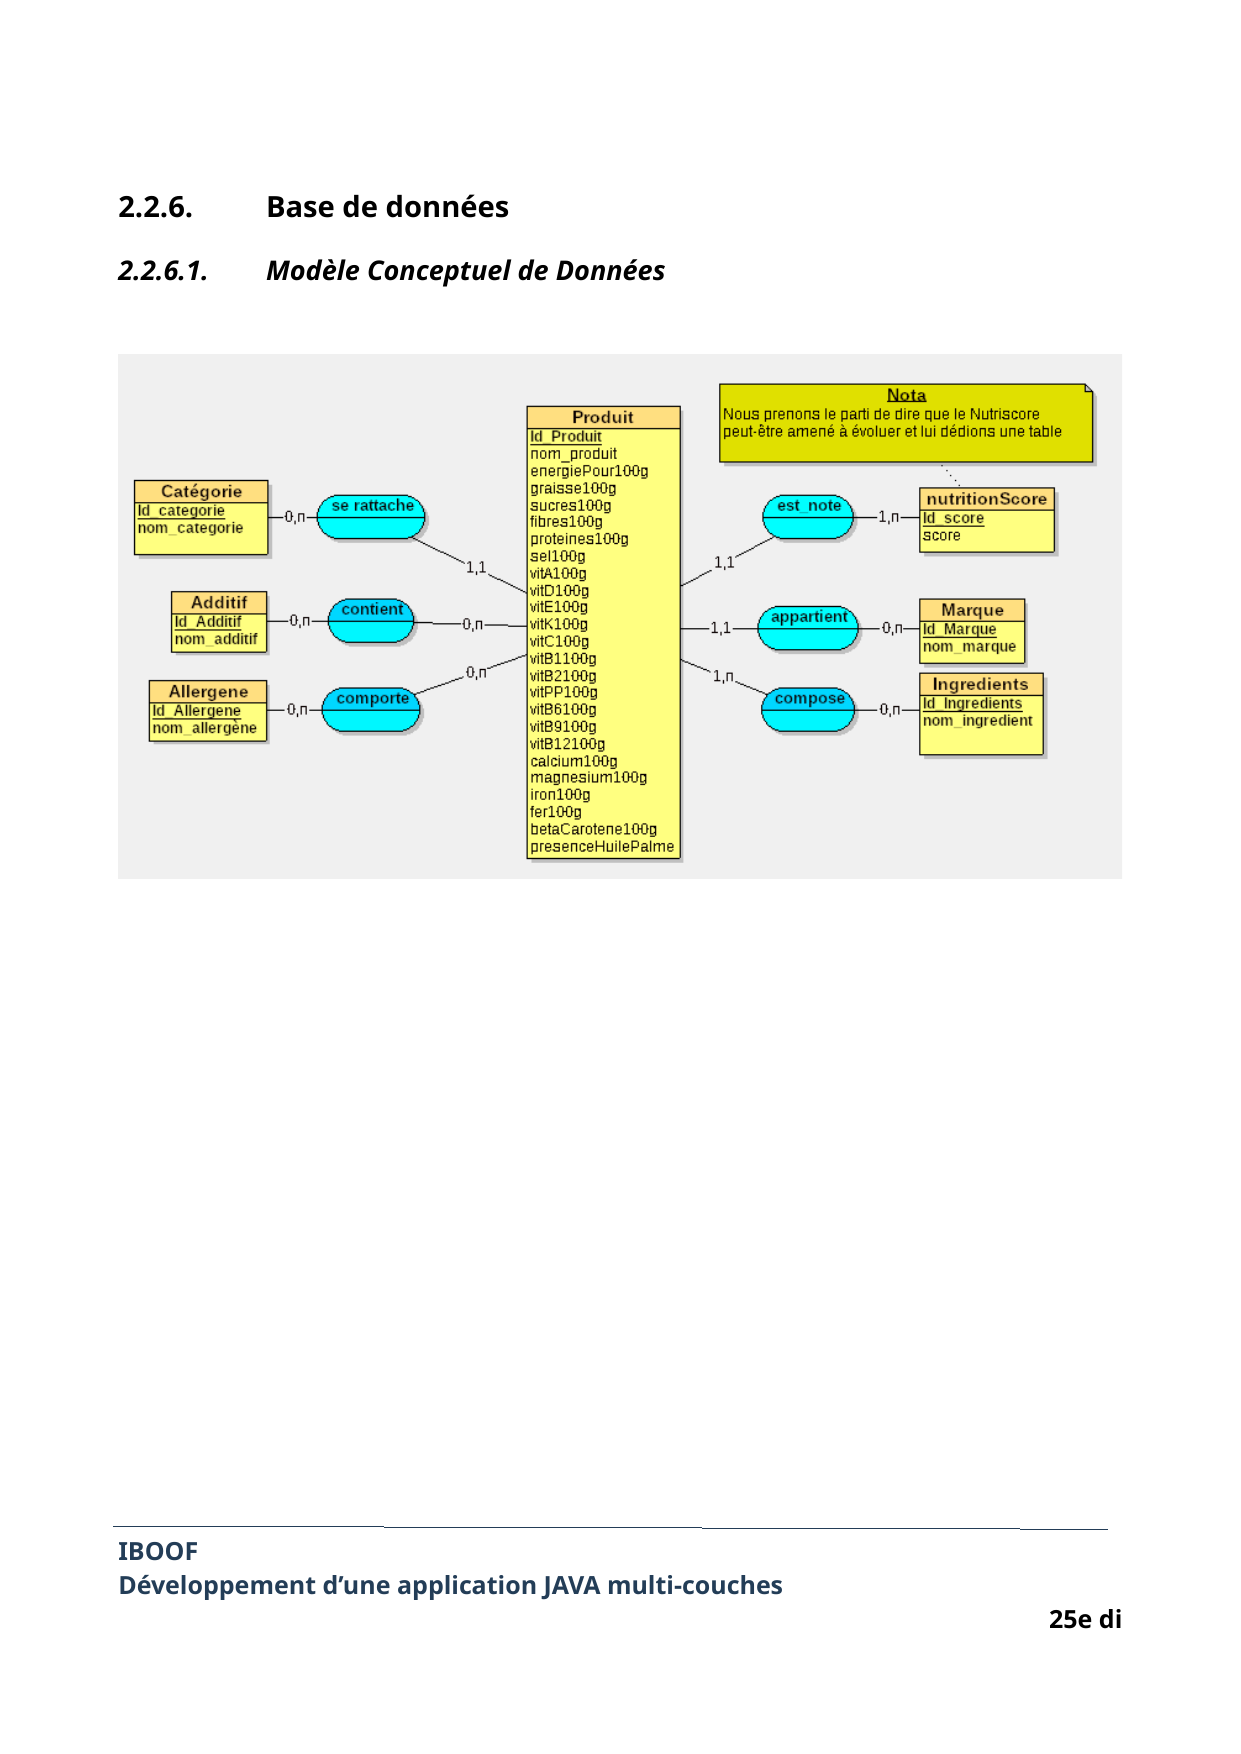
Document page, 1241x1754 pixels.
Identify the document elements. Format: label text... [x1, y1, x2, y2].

subtitle Modèle Conceptuel de Données [118, 251, 1122, 288]
picture [118, 354, 1123, 879]
subtitle Base de données [118, 186, 1122, 226]
